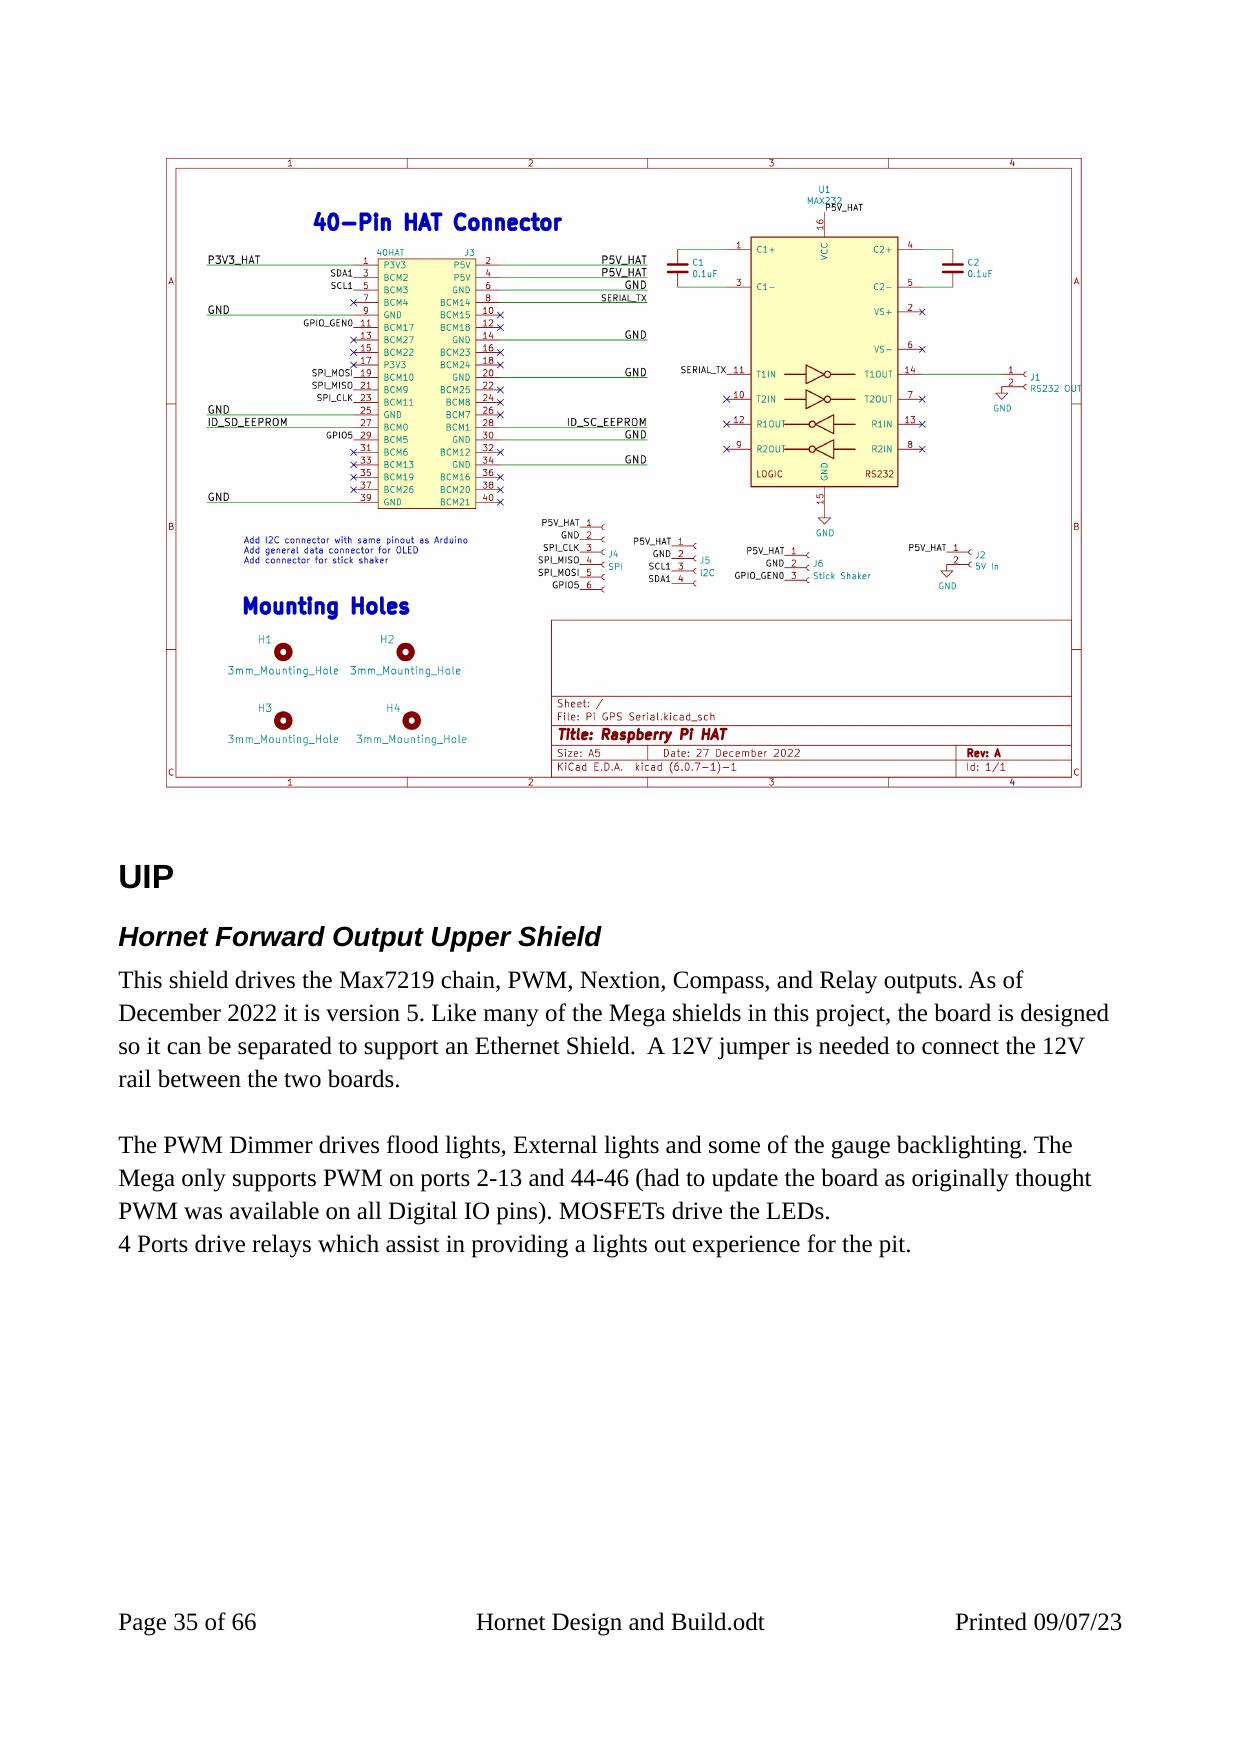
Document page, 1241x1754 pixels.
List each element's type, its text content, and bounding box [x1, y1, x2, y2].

subtitle Hornet Forward Output Upper Shield [118, 920, 1122, 952]
picture [118, 141, 1103, 799]
subtitle UIP [118, 857, 1122, 895]
text The PWM Dimmer drives flood lights, External lights and some of the gauge backlighting. The Mega only supports PWM on ports 2-13 and 44-46 (had to update the board as originally thought PWM was available on all Digital IO pins). MOSFETs drive the LEDs. [118, 1130, 1122, 1225]
text 4 Ports drive relays which assist in providing a lights out experience for the pit. [118, 1229, 1122, 1258]
text This shield drives the Max7219 chain, PWM, Nextion, Compass, and Relay outputs. As of December 2022 it is version 5. Like many of the Mega shields in this project, the board is designed so it can be separated to support an Ethernet Shield. A 12V jumper is needed to connect the 12V rail between the two boards. [118, 965, 1122, 1093]
